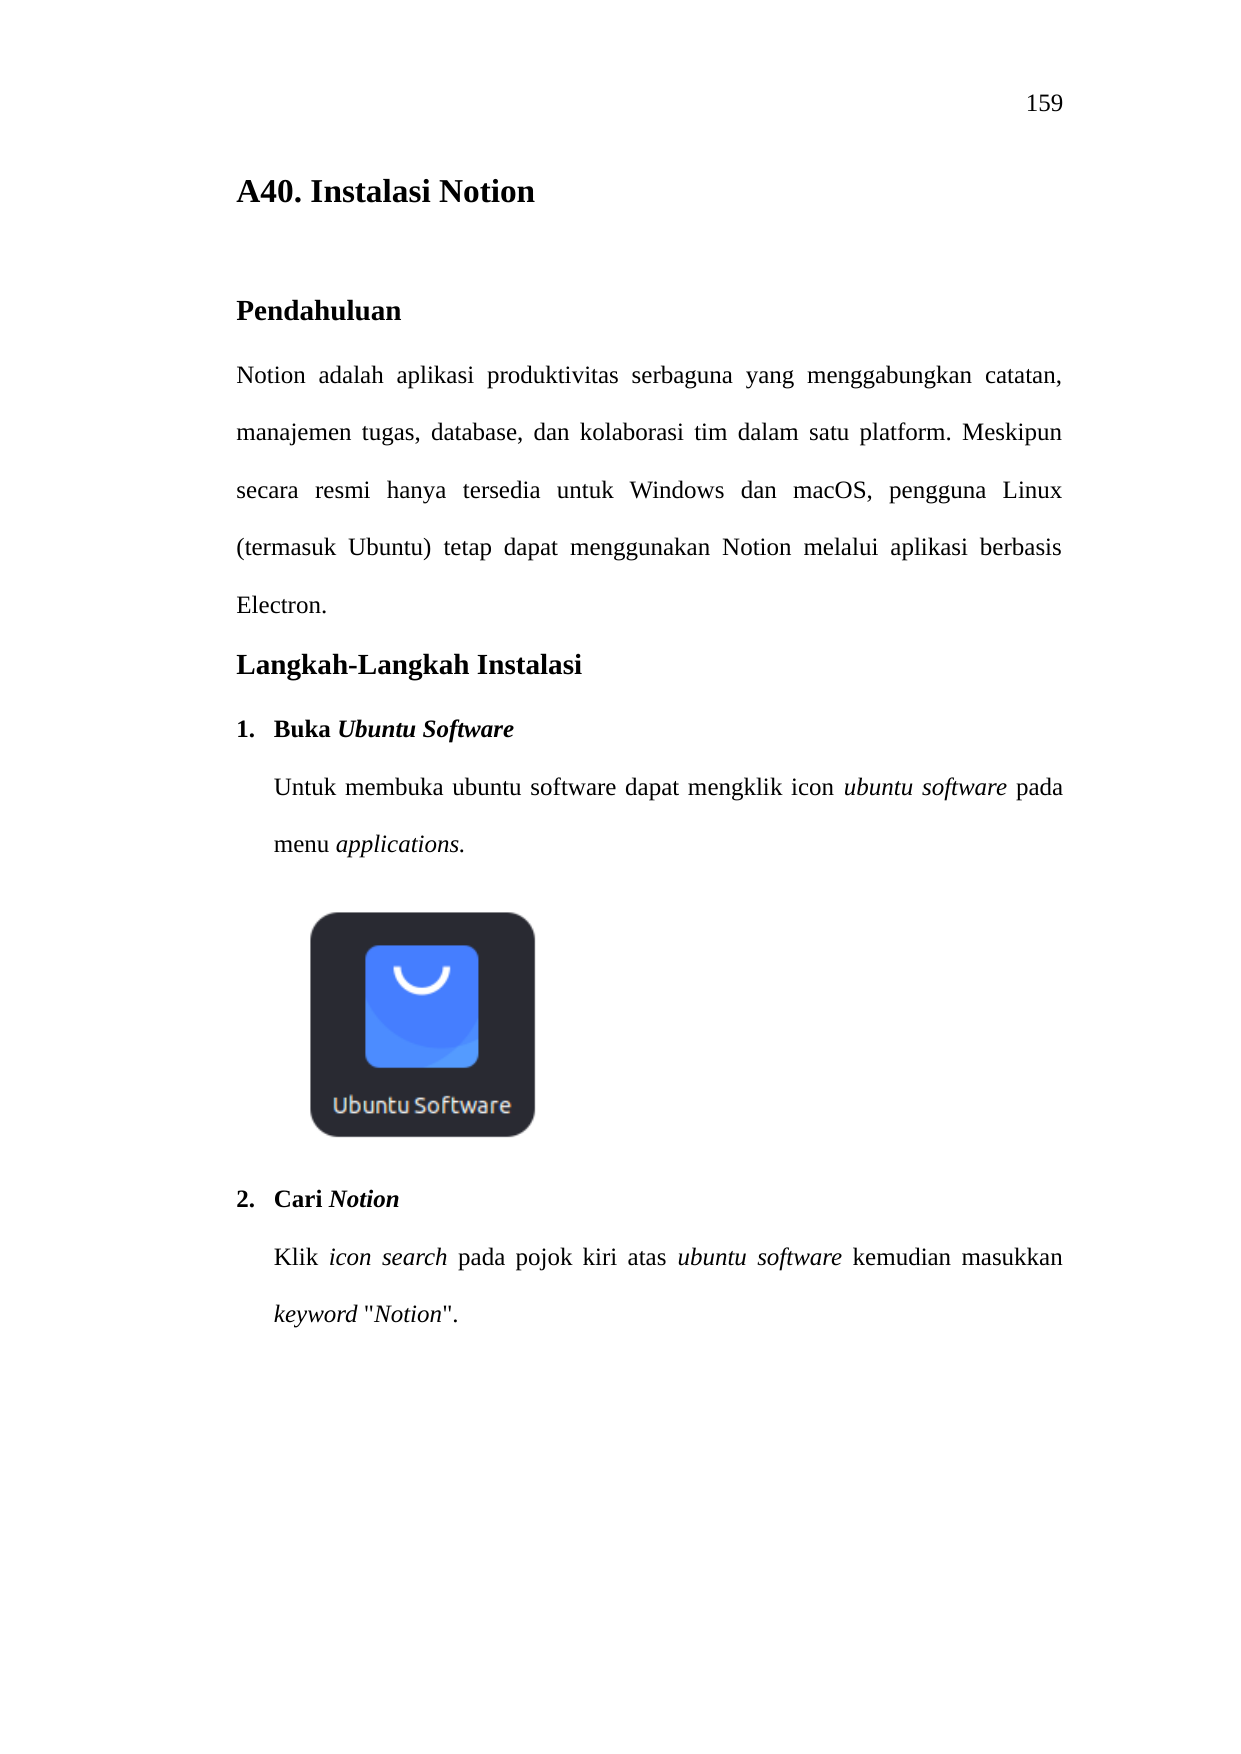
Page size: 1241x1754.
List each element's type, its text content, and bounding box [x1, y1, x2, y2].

picture [273, 887, 576, 1156]
subtitle A40. Instalasi Notion [236, 172, 1063, 210]
list Untuk membuka ubuntu software dapat mengklik icon ubuntu software pada menu applications. [236, 772, 1063, 858]
text Pendahuluan [236, 293, 1063, 326]
list Klik icon search pada pojok kiri atas ubuntu software kemudian masukkan keyword "Notion". [236, 1242, 1063, 1328]
list Cari Notion [236, 1184, 1063, 1213]
list Buka Ubuntu Software [236, 714, 1063, 743]
text Notion adalah aplikasi produktivitas serbaguna yang menggabungkan catatan, manajemen tugas, database, dan kolaborasi tim dalam satu platform. Meskipun secara resmi hanya tersedia untuk Windows dan macOS, pengguna Linux (termasuk Ubuntu) tetap dapat menggunakan Notion melalui aplikasi berbasis Electron. [236, 360, 1063, 619]
text Langkah-Langkah Instalasi [236, 647, 1063, 681]
